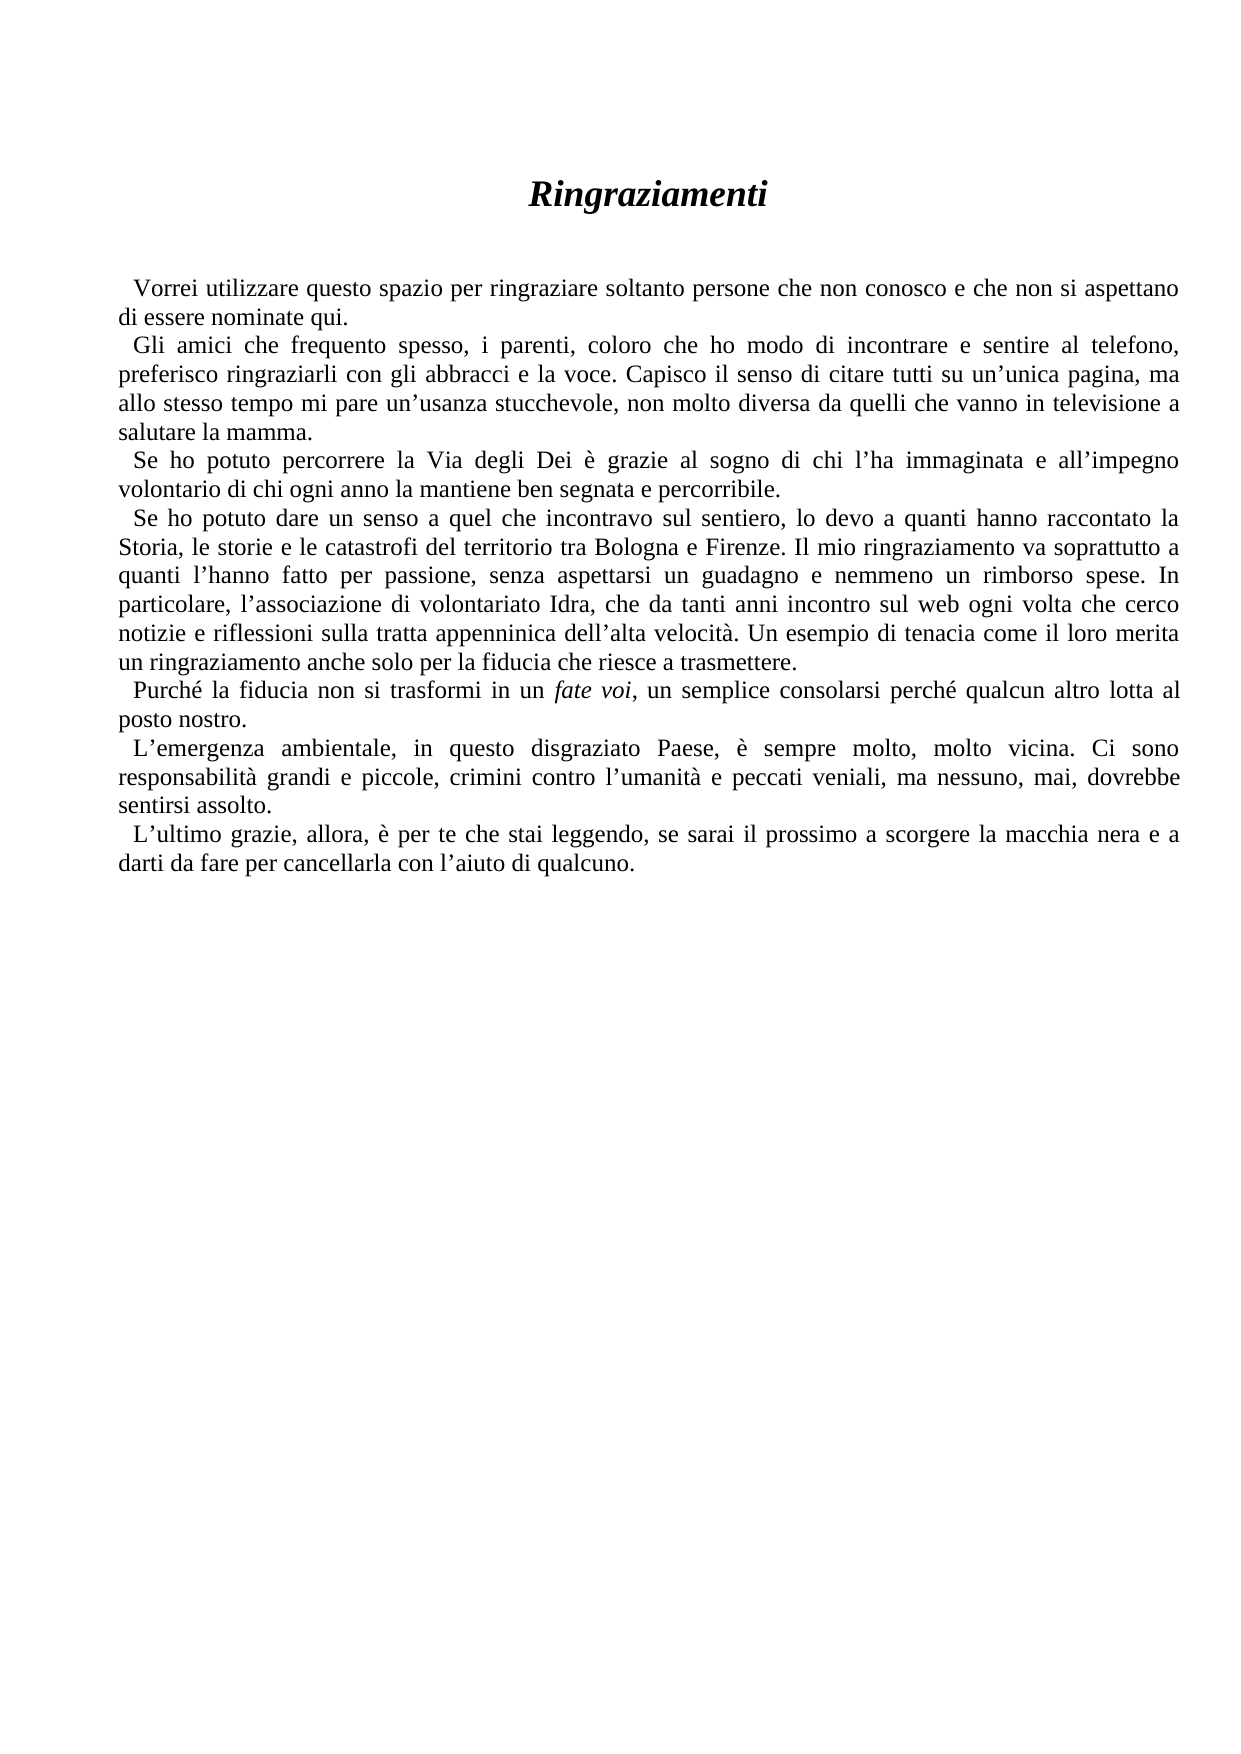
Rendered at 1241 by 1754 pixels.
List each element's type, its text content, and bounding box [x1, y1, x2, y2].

text Purché la fiducia non si trasformi in un fate voi, un semplice consolarsi perché qualcun altro lotta al posto nostro. [118, 676, 1181, 733]
text Se ho potuto percorrere la Via degli Dei è grazie al sogno di chi l’ha immaginata e all’impegno volontario di chi ogni anno la mantiene ben segnata e percorribile. [118, 446, 1181, 503]
subtitle Ringraziamenti [118, 172, 1181, 215]
text Vorrei utilizzare questo spazio per ringraziare soltanto persone che non conosco e che non si aspettano di essere nominate qui. [118, 273, 1181, 331]
text Gli amici che frequento spesso, i parenti, coloro che ho modo di incontrare e sentire al telefono, preferisco ringraziarli con gli abbracci e la voce. Capisco il senso di citare tutti su un’unica pagina, ma allo stesso tempo mi pare un’usanza stucchevole, non molto diversa da quelli che vanno in televisione a salutare la mamma. [118, 331, 1181, 446]
text Se ho potuto dare un senso a quel che incontravo sul sentiero, lo devo a quanti hanno raccontato la Storia, le storie e le catastrofi del territorio tra Bologna e Firenze. Il mio ringraziamento va soprattutto a quanti l’hanno fatto per passione, senza aspettarsi un guadagno e nemmeno un rimborso spese. In particolare, l’associazione di volontariato Idra, che da tanti anni incontro sul web ogni volta che cerco notizie e riflessioni sulla tratta appenninica dell’alta velocità. Un esempio di tenacia come il loro merita un ringraziamento anche solo per la fiducia che riesce a trasmettere. [118, 503, 1181, 676]
text L’ultimo grazie, allora, è per te che stai leggendo, se sarai il prossimo a scorgere la macchia nera e a darti da fare per cancellarla con l’aiuto di qualcuno. [118, 819, 1181, 877]
text L’emergenza ambientale, in questo disgraziato Paese, è sempre molto, molto vicina. Ci sono responsabilità grandi e piccole, crimini contro l’umanità e peccati veniali, ma nessuno, mai, dovrebbe sentirsi assolto. [118, 733, 1181, 819]
